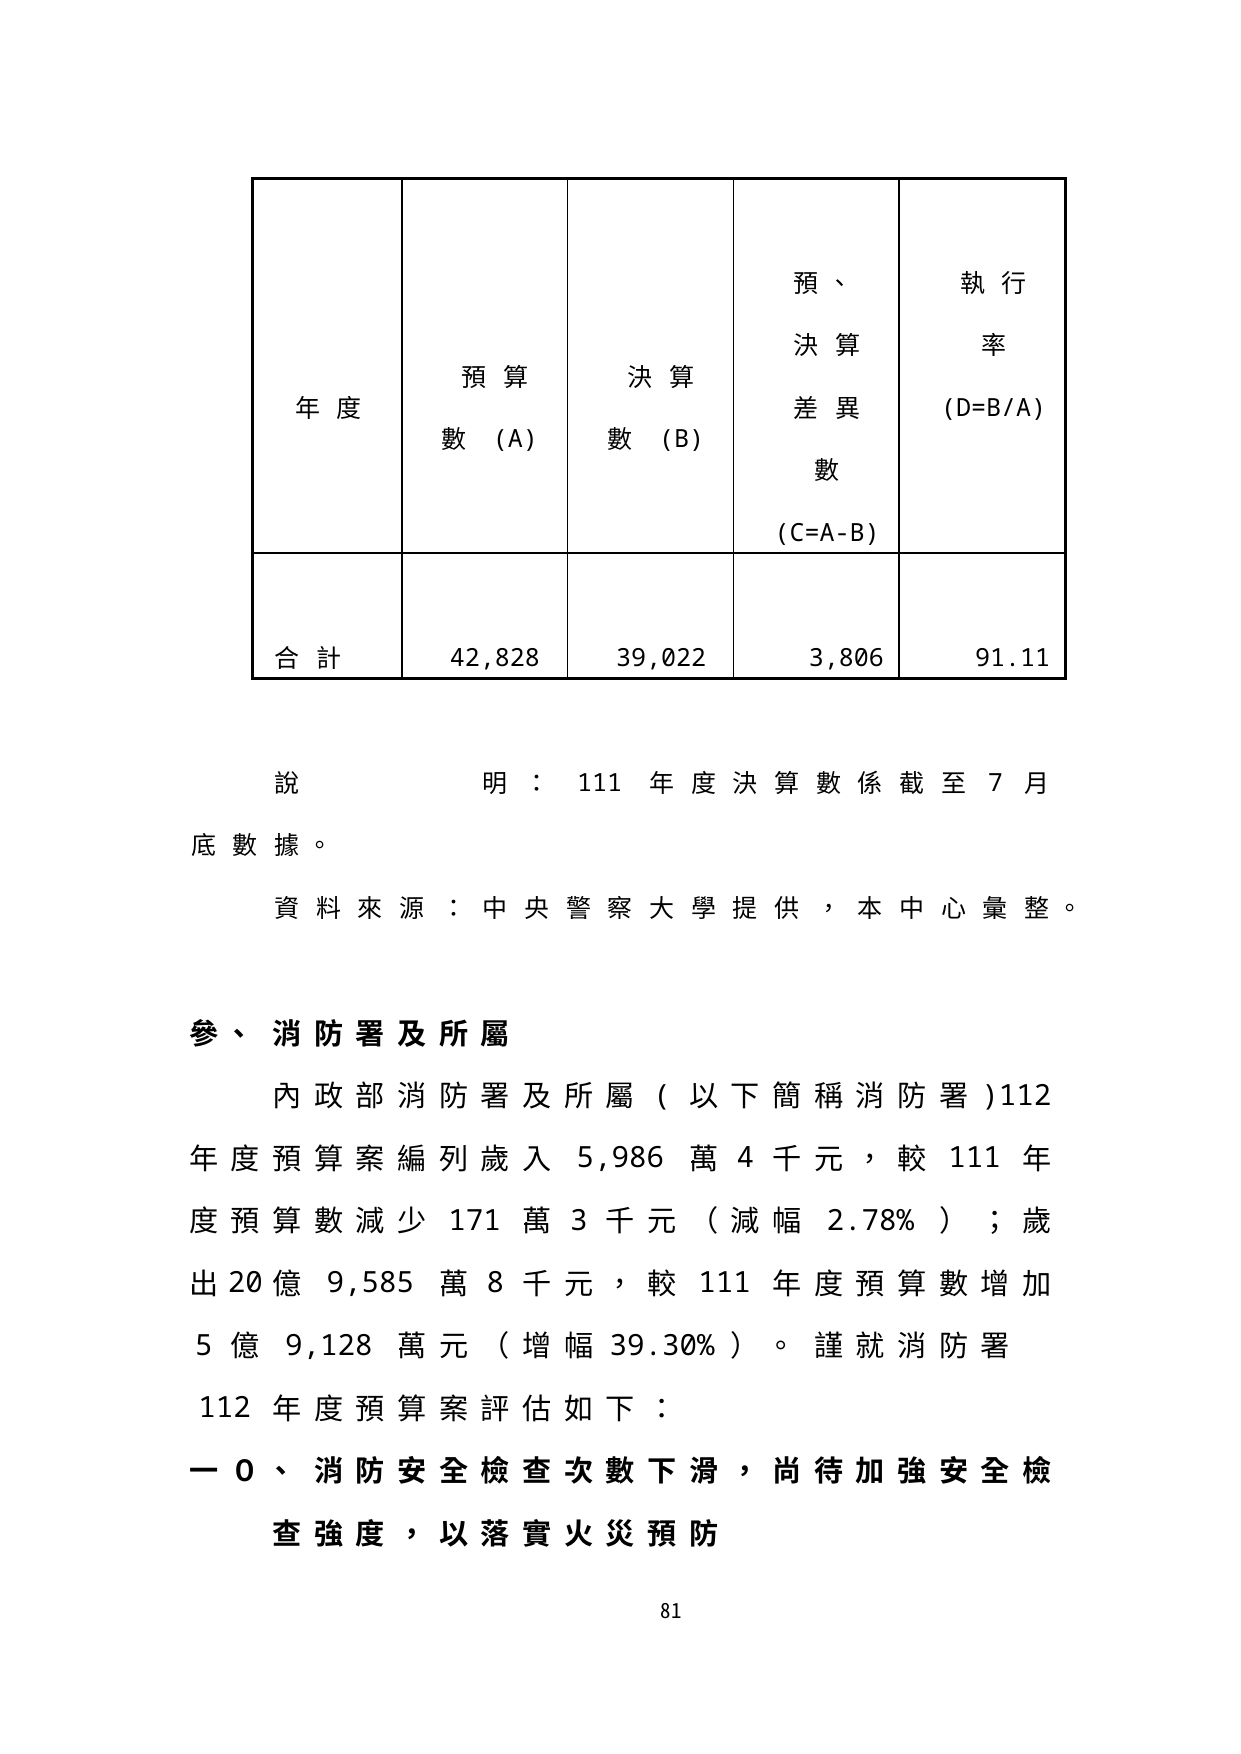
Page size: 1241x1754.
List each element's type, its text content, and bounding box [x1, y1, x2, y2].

table_header 年度 [254, 180, 401, 552]
table_header 決算數(B) [568, 180, 733, 552]
table_header 執行率(D=B/A) [900, 180, 1064, 552]
table_header 預算數(A) [403, 180, 567, 552]
text 內政部消防署及所屬(以下簡稱消防署)112年度預算案編列歲入5,986萬4千元，較111年度預算數減少171萬3千元（減幅2.78%）；歲出20億9,585萬8千元，較111年度預算數增加5億9,128萬元（增幅39.30%）。謹就消防署112年度預算案評估如下： [183, 1052, 1058, 1427]
table_cell 91.11 [900, 554, 1064, 677]
table_cell 42,828 [403, 554, 567, 677]
table_header 預、決算差異數 (C=A-B) [734, 180, 898, 552]
text 資料來源：中央警察大學提供，本中心彙整。 [242, 865, 1058, 927]
table_cell 3,806 [734, 554, 898, 677]
table_cell 合計 [254, 554, 401, 677]
text 一０、消防安全檢查次數下滑，尚待加強安全檢查強度，以落實火災預防 [183, 1427, 1058, 1552]
text 參、消防署及所屬 [183, 990, 1058, 1052]
text 說 明：111年度決算數係截至7月底數據。 [183, 740, 1058, 865]
table_cell 39,022 [568, 554, 733, 677]
